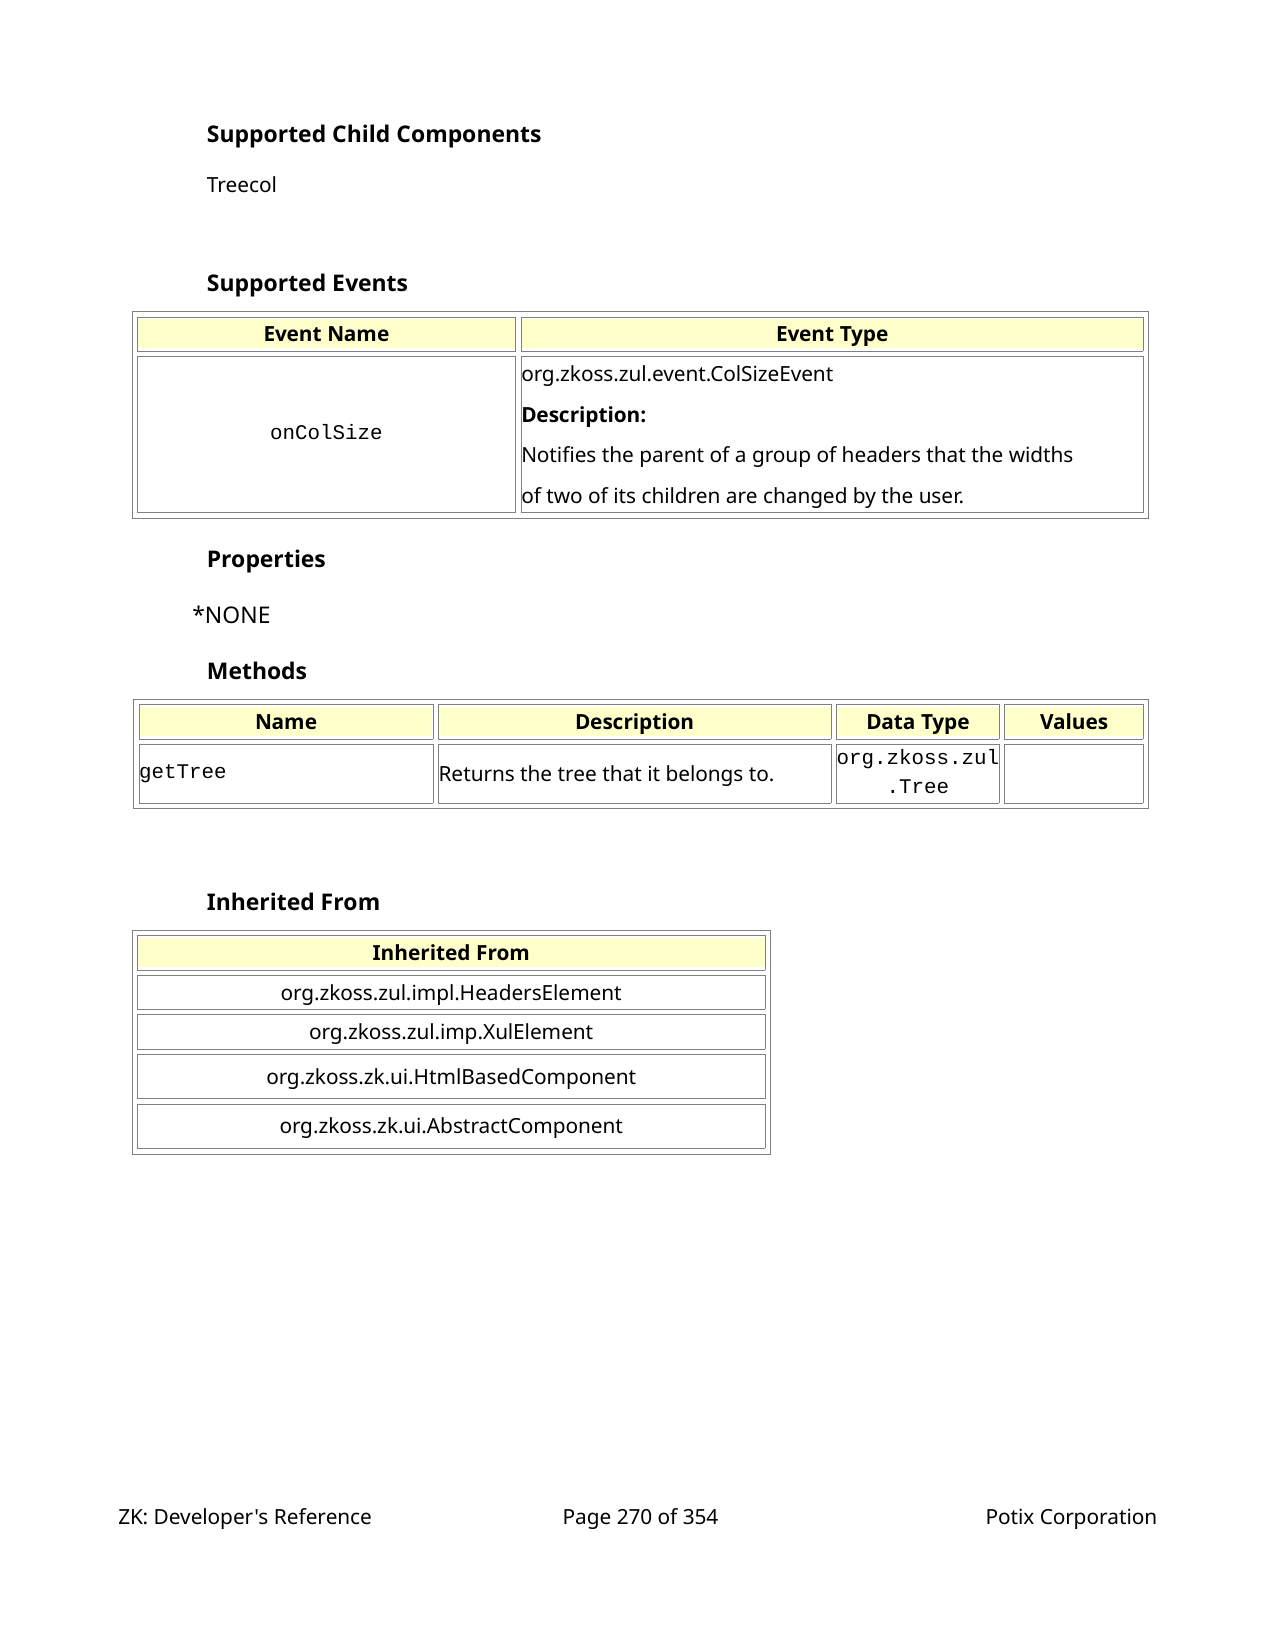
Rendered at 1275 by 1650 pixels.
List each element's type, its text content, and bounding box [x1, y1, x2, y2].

table_cell org.zkoss.zul.impl.HeadersElement [134, 970, 768, 1009]
table_cell org.zkoss.zul.imp.XulElement [134, 1009, 768, 1048]
table_cell Returns the tree that it belongs to. [435, 739, 833, 803]
table_cell [1002, 739, 1146, 803]
table_header Inherited From [134, 931, 768, 969]
table_cell [1005, 745, 1143, 803]
table_header Description [435, 700, 833, 738]
table_header Values [1002, 700, 1146, 738]
text *NONE [118, 599, 1157, 630]
subtitle Properties [207, 543, 1157, 574]
table_cell onColSize [134, 351, 518, 512]
table_header Name [136, 700, 435, 738]
table_header Data Type [834, 700, 1002, 738]
subtitle Inherited From [207, 886, 1157, 917]
table_header Event Name [134, 312, 518, 351]
table_cell getTree [136, 739, 435, 803]
table_cell org.zkoss.zul.Tree [834, 739, 1002, 803]
table_cell org.zkoss.zk.ui.HtmlBasedComponent [134, 1049, 768, 1098]
subtitle Methods [207, 655, 1157, 686]
text Treecol [207, 170, 1157, 198]
subtitle Supported Events [207, 267, 1157, 299]
subtitle Supported Child Components [207, 118, 1157, 149]
table_cell org.zkoss.zk.ui.AbstractComponent [134, 1098, 768, 1148]
table_cell org.zkoss.zul.event.ColSizeEvent Description: Notifies the parent of a group of headers that the widths of two of its children are changed by the user. [518, 351, 1146, 512]
table_header Event Type [518, 312, 1146, 351]
